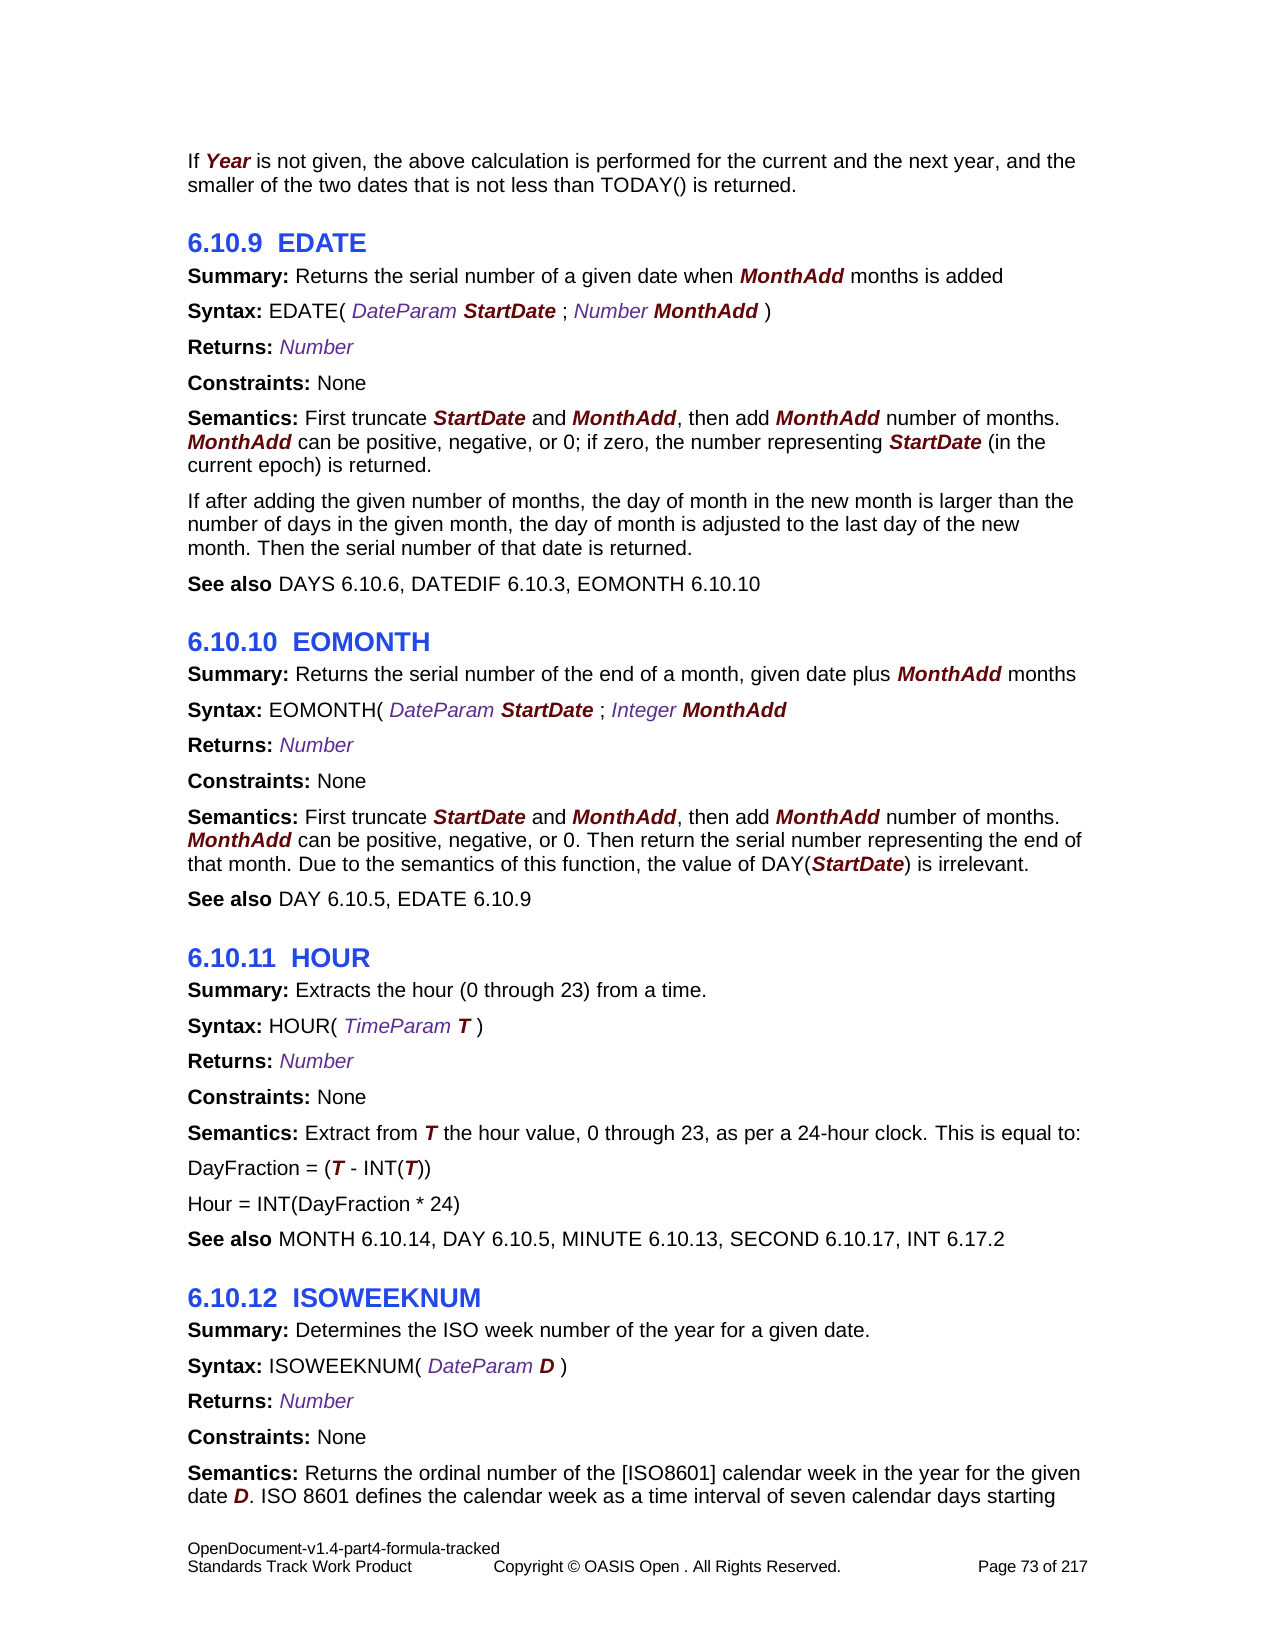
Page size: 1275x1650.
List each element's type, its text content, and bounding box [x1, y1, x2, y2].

text DayFraction = (T - INT(T)) [187, 1157, 1088, 1180]
text Summary: Returns the serial number of the end of a month, given date plus MonthAdd months [187, 663, 1088, 686]
text Syntax: EOMONTH( DateParam StartDate ; Integer MonthAdd [187, 698, 1088, 722]
text If after adding the given number of months, the day of month in the new month is larger than the number of days in the given month, the day of month is adjusted to the last day of the new month. Then the serial number of that date is returned. [187, 489, 1088, 560]
text Summary: Returns the serial number of a given date when MonthAdd months is added [187, 264, 1088, 288]
text Hour = INT(DayFraction * 24) [187, 1192, 1088, 1216]
text Summary: Extracts the hour (0 through 23) from a time. [187, 978, 1088, 1002]
text See also MONTH 6.10.14, DAY 6.10.5, MINUTE 6.10.13, SECOND 6.10.17, INT 6.17.2 [187, 1228, 1088, 1251]
text Syntax: ISOWEEKNUM( DateParam D ) [187, 1354, 1088, 1378]
text Summary: Determines the ISO week number of the year for a given date. [187, 1318, 1088, 1342]
text Semantics: First truncate StartDate and MonthAdd, then add MonthAdd number of months. MonthAdd can be positive, negative, or 0; if zero, the number representing StartDate (in the current epoch) is returned. [187, 407, 1088, 477]
text Returns: Number [187, 335, 1088, 359]
text Semantics: Returns the ordinal number of the [ISO8601] calendar week in the year for the given date D. ISO 8601 defines the calendar week as a time interval of seven calendar days starting [187, 1461, 1088, 1508]
text Semantics: First truncate StartDate and MonthAdd, then add MonthAdd number of months. MonthAdd can be positive, negative, or 0. Then return the serial number representing the end of that month. Due to the semantics of this function, the value of DAY(StartDate) is irrelevant. [187, 805, 1088, 876]
subtitle EDATE [187, 228, 1088, 258]
subtitle ISOWEEKNUM [187, 1282, 1088, 1312]
text Constraints: None [187, 1085, 1088, 1109]
text Returns: Number [187, 1390, 1088, 1413]
text See also DAYS 6.10.6, DATEDIF 6.10.3, EOMONTH 6.10.10 [187, 572, 1088, 596]
text Constraints: None [187, 769, 1088, 793]
text Syntax: HOUR( TimeParam T ) [187, 1014, 1088, 1038]
text Semantics: Extract from T the hour value, 0 through 23, as per a 24-hour clock. This is equal to: [187, 1121, 1088, 1144]
text Constraints: None [187, 371, 1088, 394]
text Constraints: None [187, 1425, 1088, 1449]
text Returns: Number [187, 734, 1088, 757]
subtitle HOUR [187, 942, 1088, 972]
text If Year is not given, the above calculation is performed for the current and the next year, and the smaller of the two dates that is not less than TODAY() is returned. [187, 150, 1088, 197]
subtitle EOMONTH [187, 627, 1088, 657]
text See also DAY 6.10.5, EDATE 6.10.9 [187, 888, 1088, 911]
text Returns: Number [187, 1050, 1088, 1073]
text Syntax: EDATE( DateParam StartDate ; Number MonthAdd ) [187, 300, 1088, 323]
